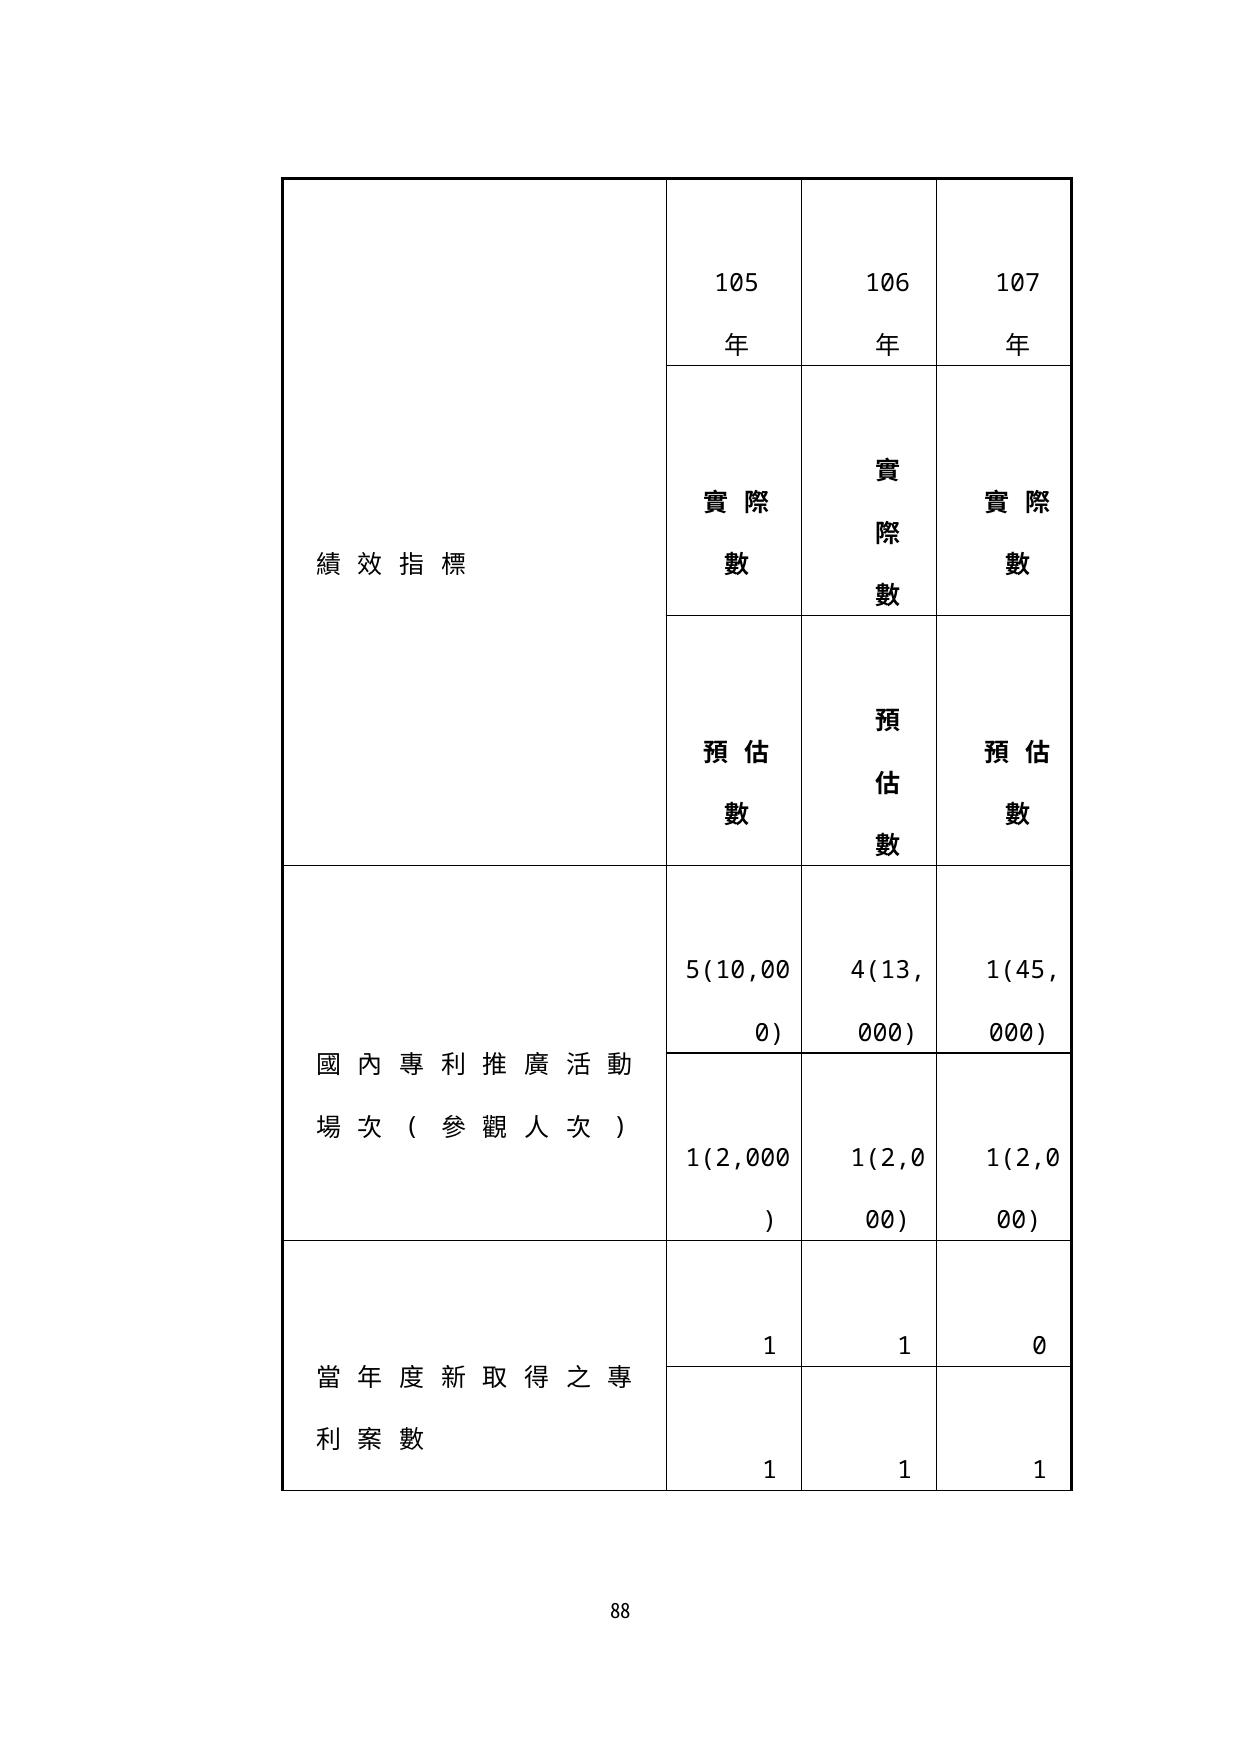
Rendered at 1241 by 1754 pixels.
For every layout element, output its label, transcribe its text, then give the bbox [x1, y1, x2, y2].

table_cell 1 [937, 1367, 1070, 1490]
table_cell 1(2,000) [802, 1054, 936, 1240]
table_cell 1(2,000) [937, 1054, 1070, 1240]
table_cell 預估數 [802, 616, 936, 865]
table_cell 1 [802, 1367, 936, 1490]
table_cell 1 [667, 1367, 801, 1490]
table_cell 4(13,000) [802, 866, 936, 1052]
table_header 107年 [937, 180, 1070, 365]
table_cell 0 [937, 1241, 1070, 1366]
table_cell 實際數 [802, 366, 936, 615]
table_cell 1 [802, 1241, 936, 1366]
table_header 106年 [802, 180, 936, 365]
table_cell 1(45,000) [937, 866, 1070, 1052]
table_cell 當年度新取得之專利案數 [284, 1241, 666, 1490]
table_cell 預估數 [937, 616, 1070, 865]
table_header 績效指標 [284, 180, 666, 865]
table_cell 1 [667, 1241, 801, 1366]
table_cell 國內專利推廣活動場次(參觀人次) [284, 866, 666, 1240]
table_cell 1(2,000) [667, 1054, 801, 1240]
table_cell 預估數 [667, 616, 801, 865]
table_header 105年 [667, 180, 801, 365]
table_cell 5(10,000) [667, 866, 801, 1052]
table_cell 實際數 [667, 366, 801, 615]
table_cell 實際數 [937, 366, 1070, 615]
